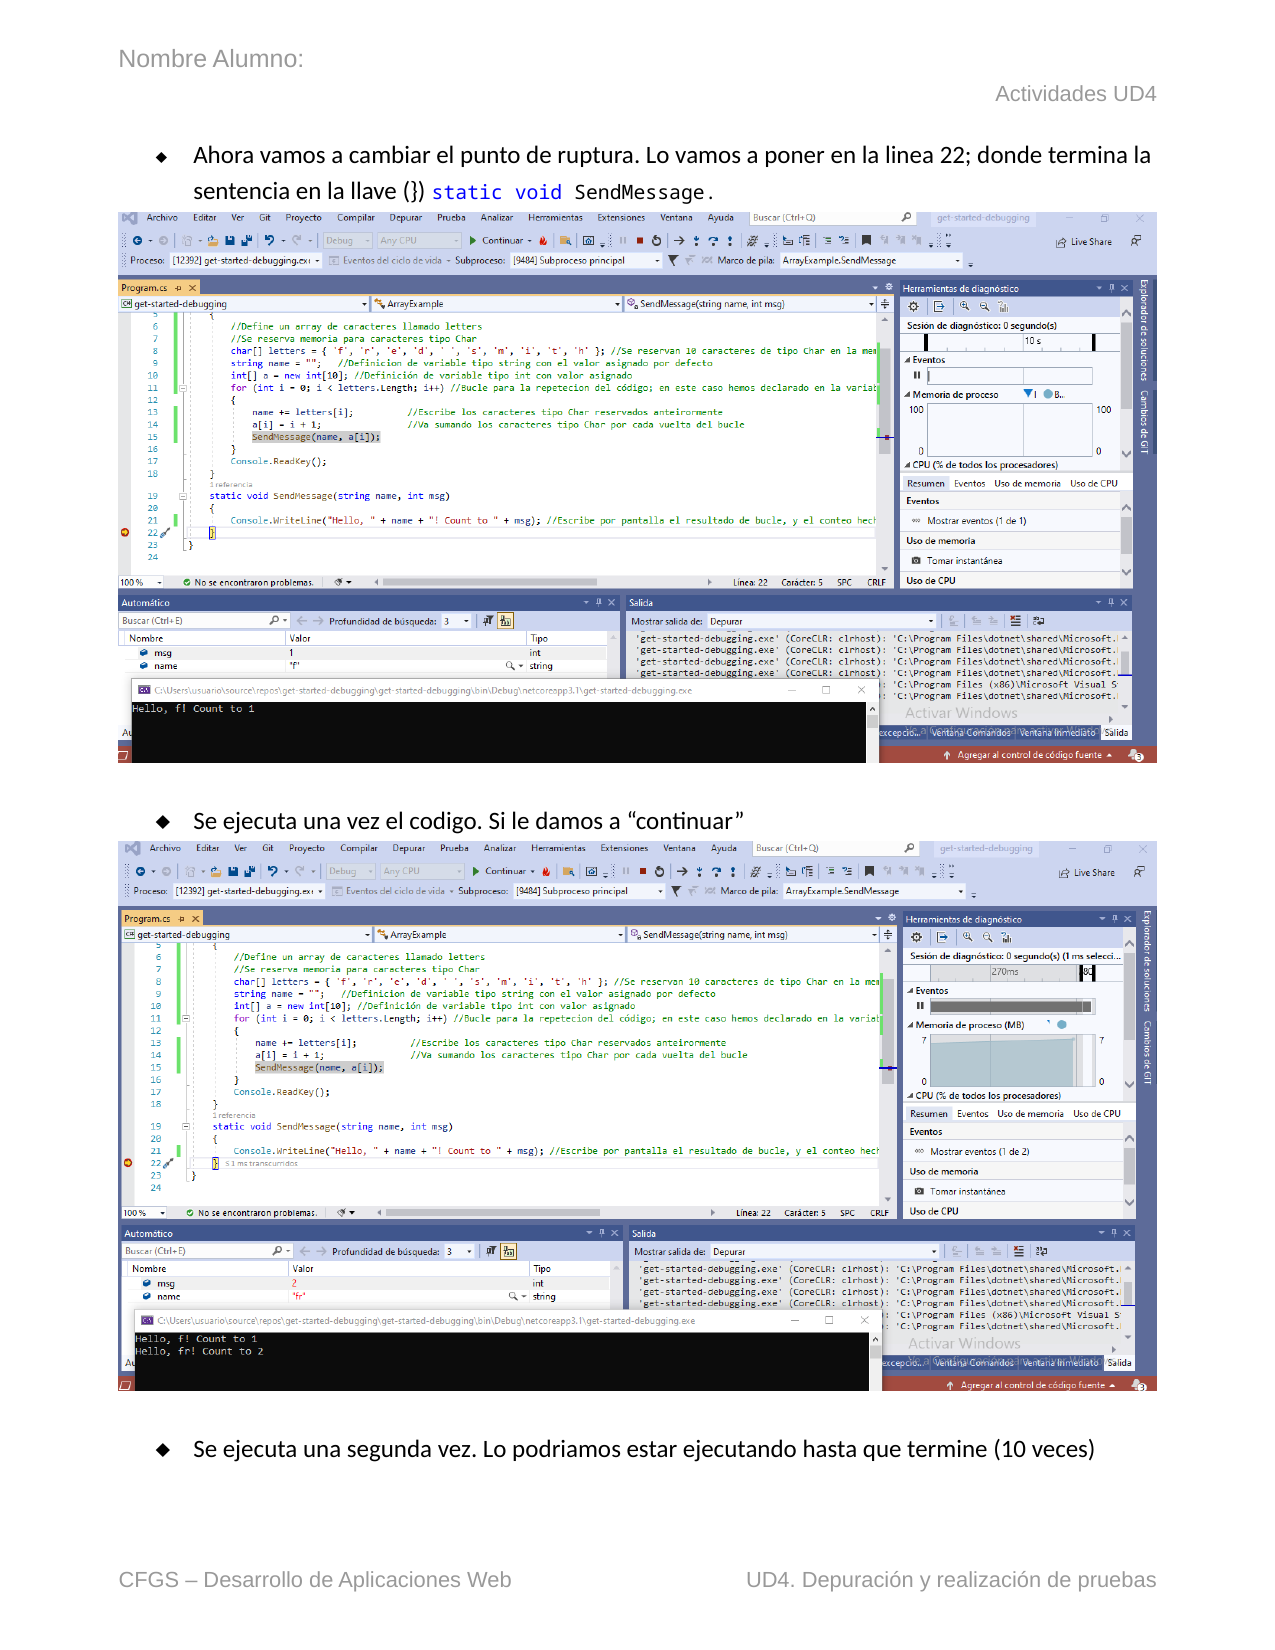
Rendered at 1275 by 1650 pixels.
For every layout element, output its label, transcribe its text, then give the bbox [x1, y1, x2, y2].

list Se ejecuta una segunda vez. Lo podriamos estar ejecutando hasta que termine (10 veces) [156, 1433, 1157, 1463]
list Ahora vamos a cambiar el punto de ruptura. Lo vamos a poner en la linea 22; donde termina la sentencia en la llave (}) static void SendMessage. [156, 139, 1157, 206]
picture [118, 212, 1157, 763]
list Se ejecuta una vez el codigo. Si le damos a “continuar” [156, 805, 1157, 836]
picture [118, 841, 1157, 1391]
